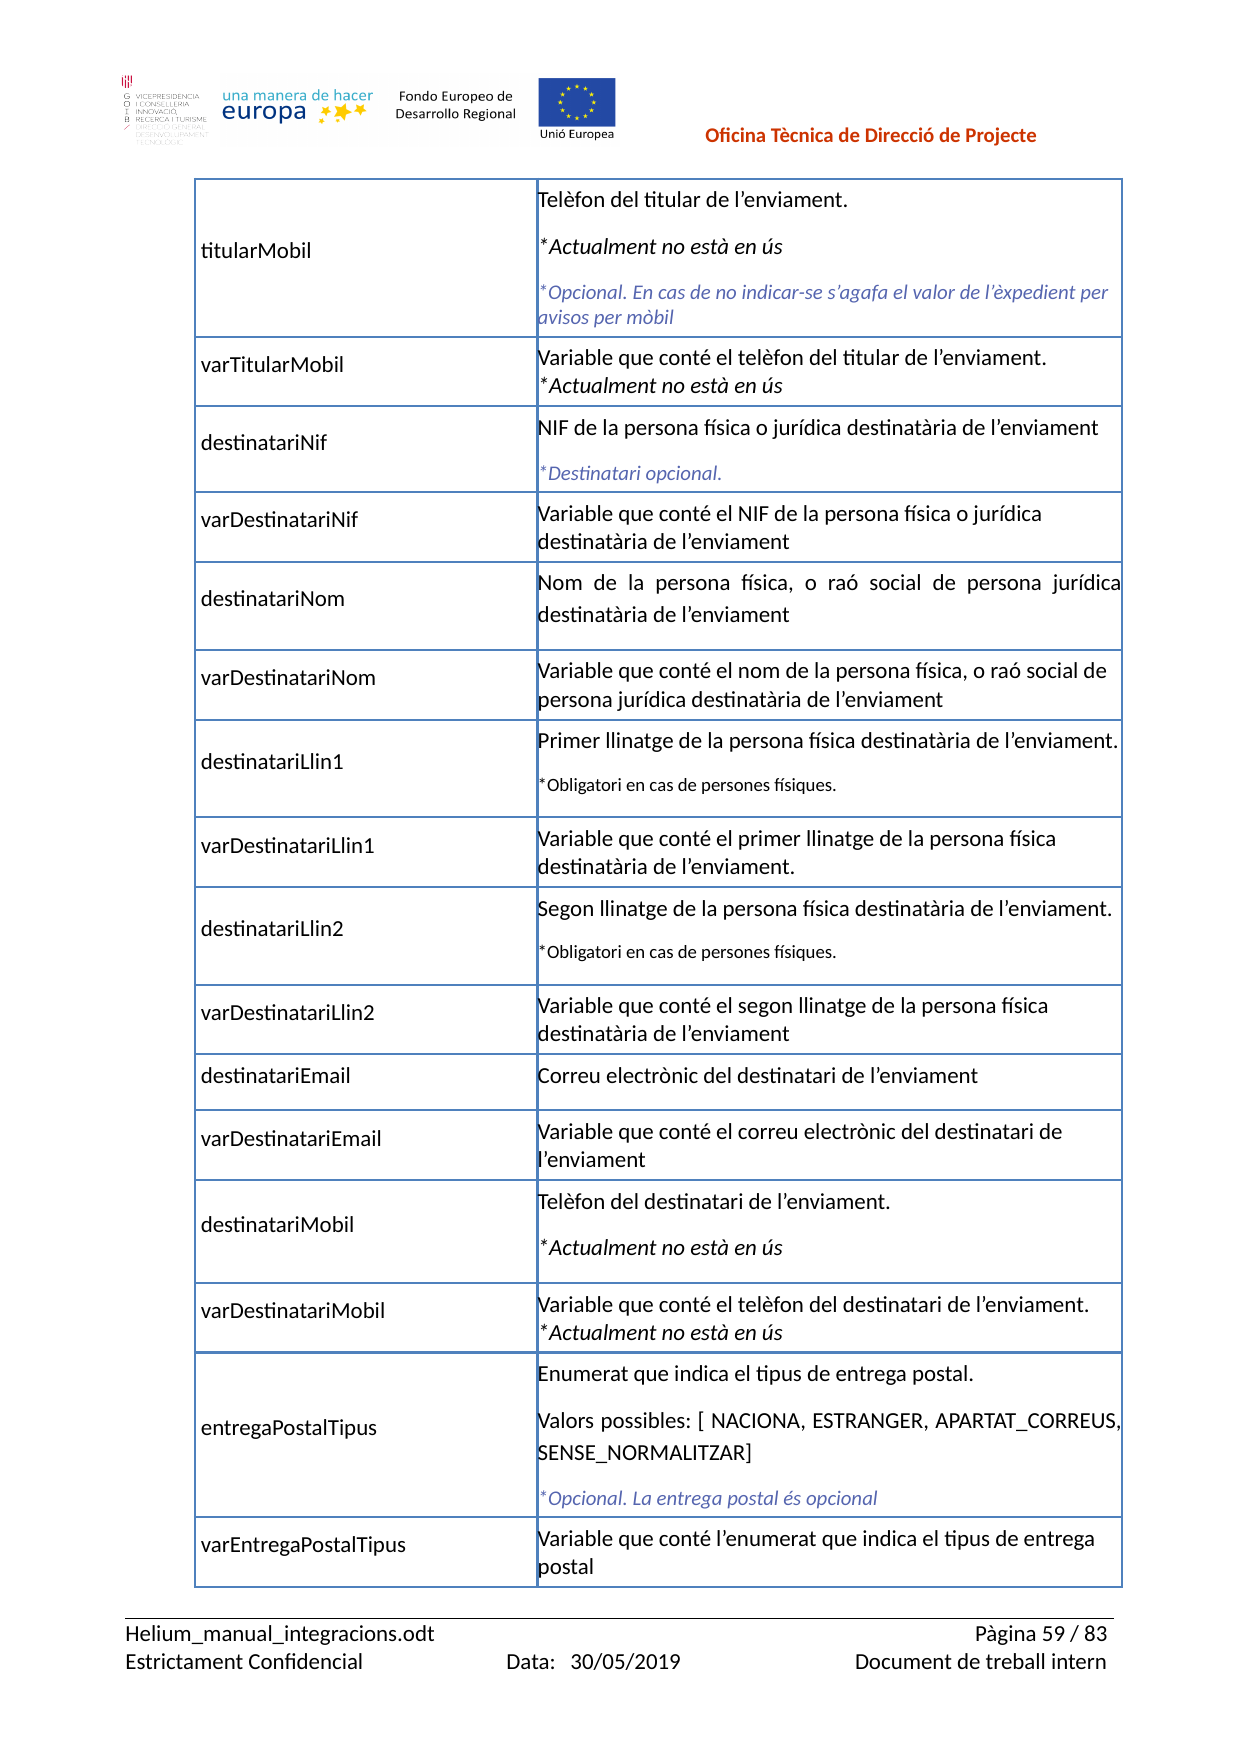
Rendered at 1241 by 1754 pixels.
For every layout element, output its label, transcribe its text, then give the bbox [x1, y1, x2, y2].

table_cell titularMobil [196, 180, 536, 336]
picture [118, 73, 213, 147]
table_cell destinatariNif [196, 407, 536, 491]
table_cell destinatariMobil [196, 1181, 536, 1282]
table_cell Enumerat que indica el tipus de entrega postal. Valors possibles: [ NACIONA, ESTRANGER, APARTAT_CORREUS, SENSE_NORMALITZAR] *Opcional. La entrega postal és opcional [539, 1354, 1121, 1516]
table_cell destinatariLlin1 [196, 721, 536, 816]
table_cell varDestinatariLlin2 [196, 986, 536, 1053]
table_cell Variable que conté el segon llinatge de la persona física destinatària de l’enviament [539, 986, 1121, 1053]
table_cell destinatariLlin2 [196, 888, 536, 984]
table_cell Variable que conté el nom de la persona física, o raó social de persona jurídica destinatària de l’enviament [539, 651, 1121, 718]
table_cell Primer llinatge de la persona física destinatària de l’enviament. *Obligatori en cas de persones físiques. [539, 721, 1121, 816]
table_cell Correu electrònic del destinatari de l’enviament [539, 1055, 1121, 1109]
table_cell varTitularMobil [196, 338, 536, 405]
table_cell NIF de la persona física o jurídica destinatària de l’enviament *Destinatari opcional. [539, 407, 1121, 491]
table_cell destinatariNom [196, 563, 536, 649]
picture [219, 73, 621, 147]
table_cell Variable que conté el correu electrònic del destinatari de l’enviament [539, 1111, 1121, 1179]
table_cell varEntregaPostalTipus [196, 1518, 536, 1586]
table_cell Segon llinatge de la persona física destinatària de l’enviament. *Obligatori en cas de persones físiques. [539, 888, 1121, 984]
table_cell Variable que conté l’enumerat que indica el tipus de entrega postal [539, 1518, 1121, 1586]
table_cell Telèfon del titular de l’enviament. *Actualment no està en ús *Opcional. En cas de no indicar-se s’agafa el valor de l’èxpedient per avisos per mòbil [539, 180, 1121, 336]
table_cell Variable que conté el primer llinatge de la persona física destinatària de l’enviament. [539, 818, 1121, 886]
table_cell Nom de la persona física, o raó social de persona jurídica destinatària de l’enviament [539, 563, 1121, 649]
table_cell varDestinatariNom [196, 651, 536, 718]
table_cell destinatariEmail [196, 1055, 536, 1109]
table_cell Variable que conté el telèfon del destinatari de l’enviament. *Actualment no està en ús [539, 1284, 1121, 1351]
table_cell Variable que conté el NIF de la persona física o jurídica destinatària de l’enviament [539, 493, 1121, 561]
table_cell Telèfon del destinatari de l’enviament. *Actualment no està en ús [539, 1181, 1121, 1282]
table_cell varDestinatariNif [196, 493, 536, 561]
table_cell varDestinatariMobil [196, 1284, 536, 1351]
table_cell varDestinatariEmail [196, 1111, 536, 1179]
table_cell varDestinatariLlin1 [196, 818, 536, 886]
table_cell Variable que conté el telèfon del titular de l’enviament. *Actualment no està en ús [539, 338, 1121, 405]
table_cell entregaPostalTipus [196, 1354, 536, 1516]
